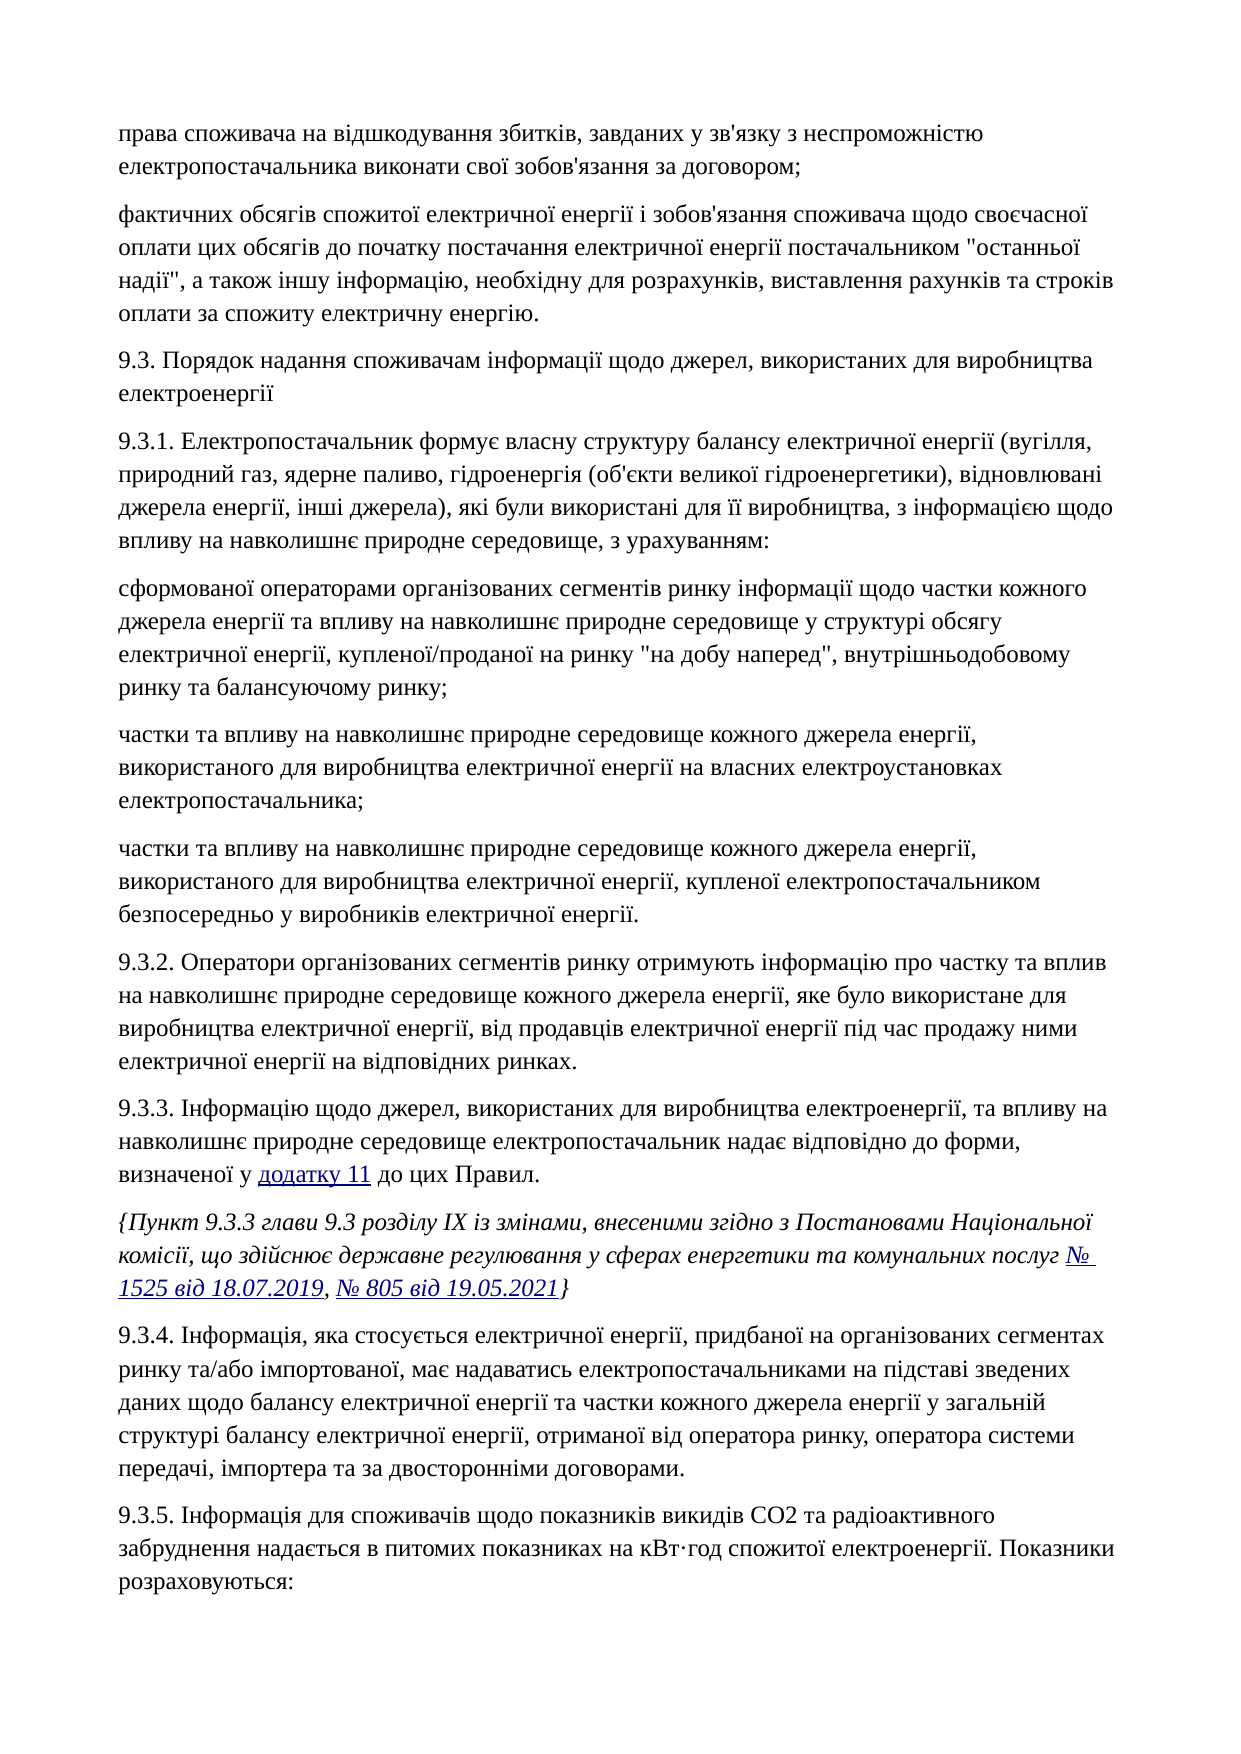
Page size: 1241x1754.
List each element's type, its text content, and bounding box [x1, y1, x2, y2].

text частки та впливу на навколишнє природне середовище кожного джерела енергії, використаного для виробництва електричної енергії на власних електроустановках електропостачальника; [118, 719, 1122, 814]
text 9.3.1. Електропостачальник формує власну структуру балансу електричної енергії (вугілля, природний газ, ядерне паливо, гідроенергія (об'єкти великої гідроенергетики), відновлювані джерела енергії, інші джерела), які були використані для її виробництва, з інформацією щодо впливу на навколишнє природне середовище, з урахуванням: [118, 426, 1122, 554]
text частки та впливу на навколишнє природне середовище кожного джерела енергії, використаного для виробництва електричної енергії, купленої електропостачальником безпосередньо у виробників електричної енергії. [118, 833, 1122, 928]
text права споживача на відшкодування збитків, завданих у зв'язку з неспроможністю електропостачальника виконати свої зобов'язання за договором; [118, 118, 1122, 180]
text 9.3.5. Інформація для споживачів щодо показників викидів CO2 та радіоактивного забруднення надається в питомих показниках на кВт·год спожитої електроенергії. Показники розраховуються: [118, 1500, 1122, 1595]
text {Пункт 9.3.3 глави 9.3 розділу IX із змінами, внесеними згідно з Постановами Національної комісії, що здійснює державне регулювання у сферах енергетики та комунальних послуг № 1525 від 18.07.2019, № 805 від 19.05.2021} [118, 1207, 1122, 1302]
text фактичних обсягів спожитої електричної енергії і зобов'язання споживача щодо своєчасної оплати цих обсягів до початку постачання електричної енергії постачальником "останньої надії", а також іншу інформацію, необхідну для розрахунків, виставлення рахунків та строків оплати за спожиту електричну енергію. [118, 199, 1122, 327]
text сформованої операторами організованих сегментів ринку інформації щодо частки кожного джерела енергії та впливу на навколишнє природне середовище у структурі обсягу електричної енергії, купленої/проданої на ринку "на добу наперед", внутрішньодобовому ринку та балансуючому ринку; [118, 573, 1122, 701]
text 9.3.2. Оператори організованих сегментів ринку отримують інформацію про частку та вплив на навколишнє природне середовище кожного джерела енергії, яке було використане для виробництва електричної енергії, від продавців електричної енергії під час продажу ними електричної енергії на відповідних ринках. [118, 947, 1122, 1074]
text 9.3. Порядок надання споживачам інформації щодо джерел, використаних для виробництва електроенергії [118, 345, 1122, 407]
text 9.3.4. Інформація, яка стосується електричної енергії, придбаної на організованих сегментах ринку та/або імпортованої, має надаватись електропостачальниками на підставі зведених даних щодо балансу електричної енергії та частки кожного джерела енергії у загальній структурі балансу електричної енергії, отриманої від оператора ринку, оператора системи передачі, імпортера та за двосторонніми договорами. [118, 1321, 1122, 1481]
text 9.3.3. Інформацію щодо джерел, використаних для виробництва електроенергії, та впливу на навколишнє природне середовище електропостачальник надає відповідно до форми, визначеної у додатку 11 до цих Правил. [118, 1093, 1122, 1188]
